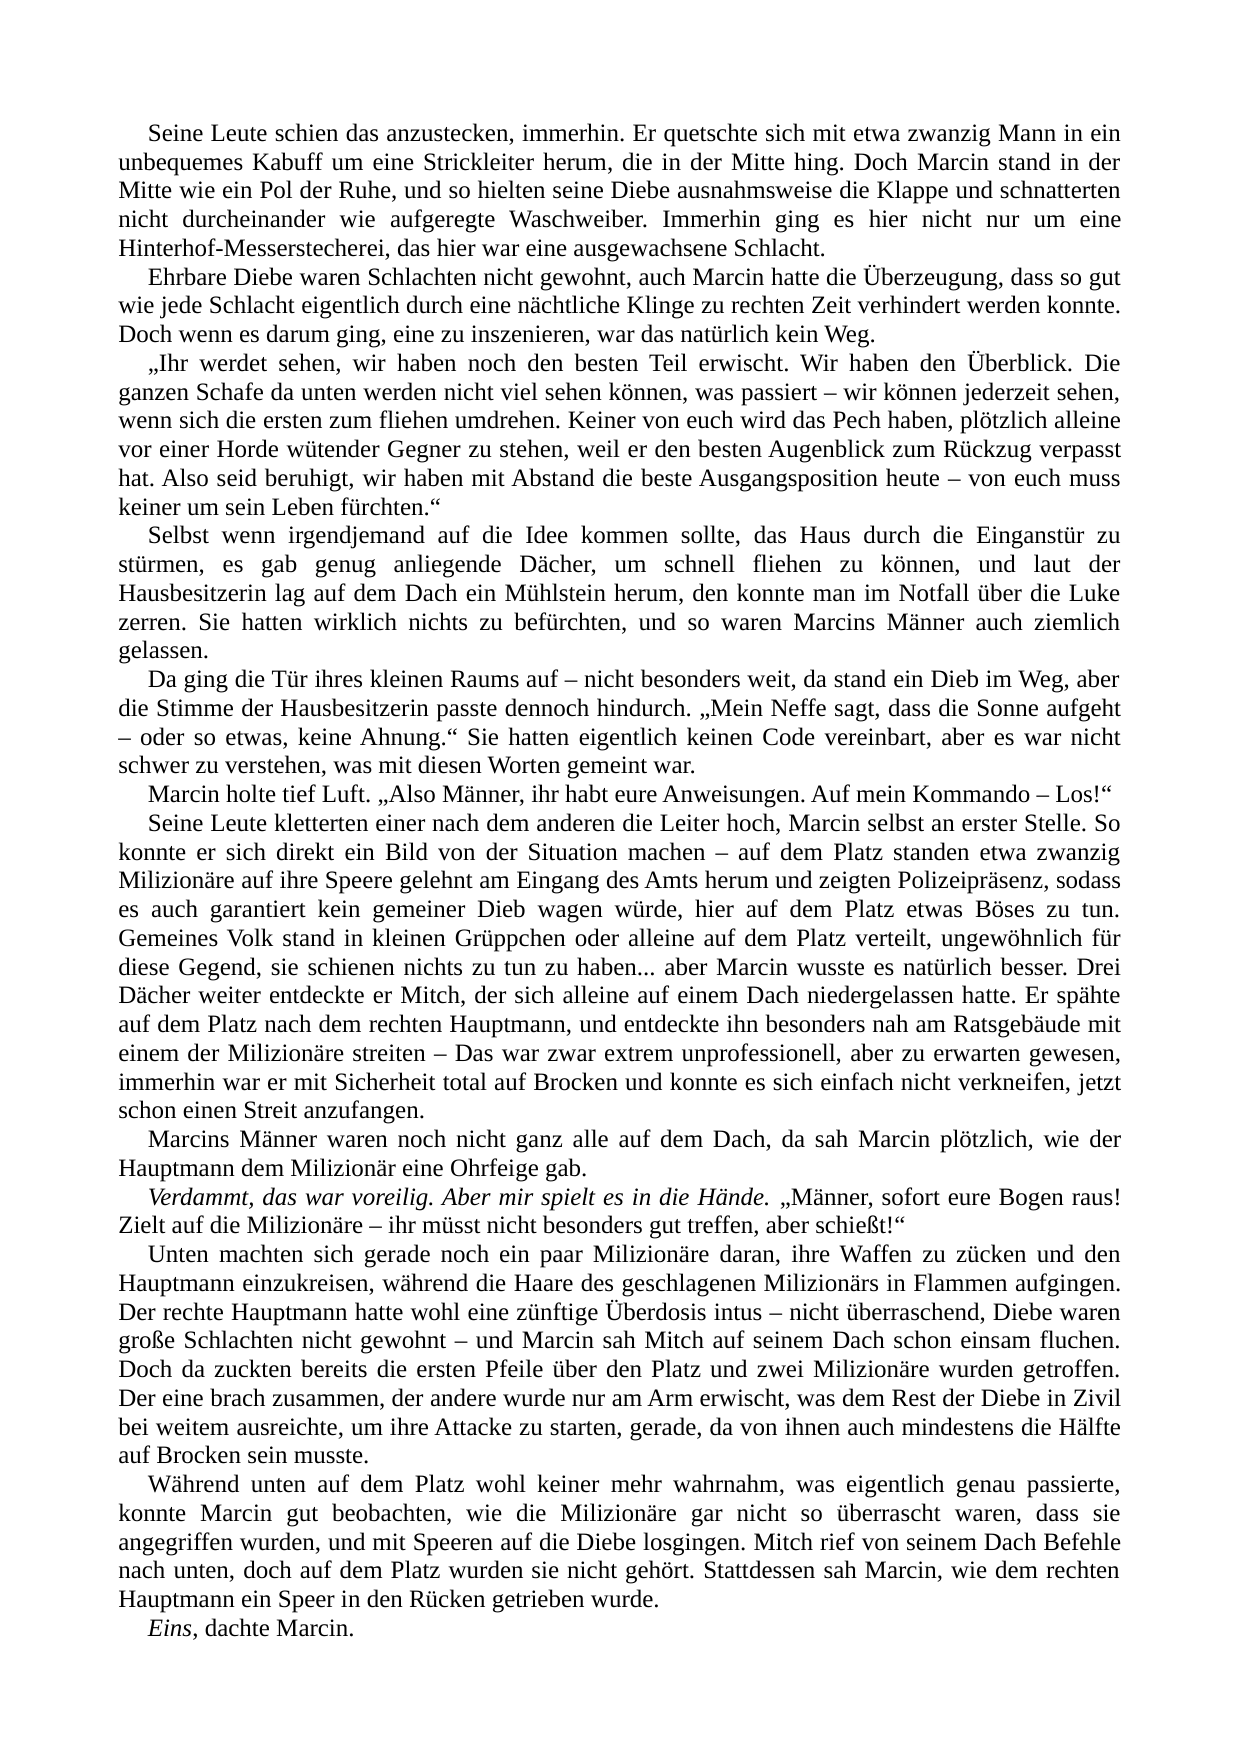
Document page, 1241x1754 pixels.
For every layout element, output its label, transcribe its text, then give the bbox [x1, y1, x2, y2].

text Marcin holte tief Luft. „Also Männer, ihr habt eure Anweisungen. Auf mein Kommando – Los!“ [118, 779, 1122, 808]
text Ehrbare Diebe waren Schlachten nicht gewohnt, auch Marcin hatte die Überzeugung, dass so gut wie jede Schlacht eigentlich durch eine nächtliche Klinge zu rechten Zeit verhindert werden konnte. Doch wenn es darum ging, eine zu inszenieren, war das natürlich kein Weg. [118, 262, 1122, 348]
text Verdammt, das war voreilig. Aber mir spielt es in die Hände. „Männer, sofort eure Bogen raus! Zielt auf die Milizionäre – ihr müsst nicht besonders gut treffen, aber schießt!“ [118, 1182, 1122, 1239]
text Während unten auf dem Platz wohl keiner mehr wahrnahm, was eigentlich genau passierte, konnte Marcin gut beobachten, wie die Milizionäre gar nicht so überrascht waren, dass sie angegriffen wurden, und mit Speeren auf die Diebe losgingen. Mitch rief von seinem Dach Befehle nach unten, doch auf dem Platz wurden sie nicht gehört. Stattdessen sah Marcin, wie dem rechten Hauptmann ein Speer in den Rücken getrieben wurde. [118, 1469, 1122, 1613]
text Eins, dachte Marcin. [118, 1613, 1122, 1642]
text Seine Leute schien das anzustecken, immerhin. Er quetschte sich mit etwa zwanzig Mann in ein unbequemes Kabuff um eine Strickleiter herum, die in der Mitte hing. Doch Marcin stand in der Mitte wie ein Pol der Ruhe, und so hielten seine Diebe ausnahmsweise die Klappe und schnatterten nicht durcheinander wie aufgeregte Waschweiber. Immerhin ging es hier nicht nur um eine Hinterhof-Messerstecherei, das hier war eine ausgewachsene Schlacht. [118, 118, 1122, 262]
text Unten machten sich gerade noch ein paar Milizionäre daran, ihre Waffen zu zücken und den Hauptmann einzukreisen, während die Haare des geschlagenen Milizionärs in Flammen aufgingen. Der rechte Hauptmann hatte wohl eine zünftige Überdosis intus – nicht überraschend, Diebe waren große Schlachten nicht gewohnt – und Marcin sah Mitch auf seinem Dach schon einsam fluchen. Doch da zuckten bereits die ersten Pfeile über den Platz und zwei Milizionäre wurden getroffen. Der eine brach zusammen, der andere wurde nur am Arm erwischt, was dem Rest der Diebe in Zivil bei weitem ausreichte, um ihre Attacke zu starten, gerade, da von ihnen auch mindestens die Hälfte auf Brocken sein musste. [118, 1239, 1122, 1469]
text Marcins Männer waren noch nicht ganz alle auf dem Dach, da sah Marcin plötzlich, wie der Hauptmann dem Milizionär eine Ohrfeige gab. [118, 1124, 1122, 1182]
text Seine Leute kletterten einer nach dem anderen die Leiter hoch, Marcin selbst an erster Stelle. So konnte er sich direkt ein Bild von der Situation machen – auf dem Platz standen etwa zwanzig Milizionäre auf ihre Speere gelehnt am Eingang des Amts herum und zeigten Polizeipräsenz, sodass es auch garantiert kein gemeiner Dieb wagen würde, hier auf dem Platz etwas Böses zu tun. Gemeines Volk stand in kleinen Grüppchen oder alleine auf dem Platz verteilt, ungewöhnlich für diese Gegend, sie schienen nichts zu tun zu haben... aber Marcin wusste es natürlich besser. Drei Dächer weiter entdeckte er Mitch, der sich alleine auf einem Dach niedergelassen hatte. Er spähte auf dem Platz nach dem rechten Hauptmann, und entdeckte ihn besonders nah am Ratsgebäude mit einem der Milizionäre streiten – Das war zwar extrem unprofessionell, aber zu erwarten gewesen, immerhin war er mit Sicherheit total auf Brocken und konnte es sich einfach nicht verkneifen, jetzt schon einen Streit anzufangen. [118, 808, 1122, 1124]
text „Ihr werdet sehen, wir haben noch den besten Teil erwischt. Wir haben den Überblick. Die ganzen Schafe da unten werden nicht viel sehen können, was passiert – wir können jederzeit sehen, wenn sich die ersten zum fliehen umdrehen. Keiner von euch wird das Pech haben, plötzlich alleine vor einer Horde wütender Gegner zu stehen, weil er den besten Augenblick zum Rückzug verpasst hat. Also seid beruhigt, wir haben mit Abstand die beste Ausgangsposition heute – von euch muss keiner um sein Leben fürchten.“ [118, 348, 1122, 521]
text Da ging die Tür ihres kleinen Raums auf – nicht besonders weit, da stand ein Dieb im Weg, aber die Stimme der Hausbesitzerin passte dennoch hindurch. „Mein Neffe sagt, dass die Sonne aufgeht – oder so etwas, keine Ahnung.“ Sie hatten eigentlich keinen Code vereinbart, aber es war nicht schwer zu verstehen, was mit diesen Worten gemeint war. [118, 664, 1122, 779]
text Selbst wenn irgendjemand auf die Idee kommen sollte, das Haus durch die Einganstür zu stürmen, es gab genug anliegende Dächer, um schnell fliehen zu können, und laut der Hausbesitzerin lag auf dem Dach ein Mühlstein herum, den konnte man im Notfall über die Luke zerren. Sie hatten wirklich nichts zu befürchten, und so waren Marcins Männer auch ziemlich gelassen. [118, 521, 1122, 664]
